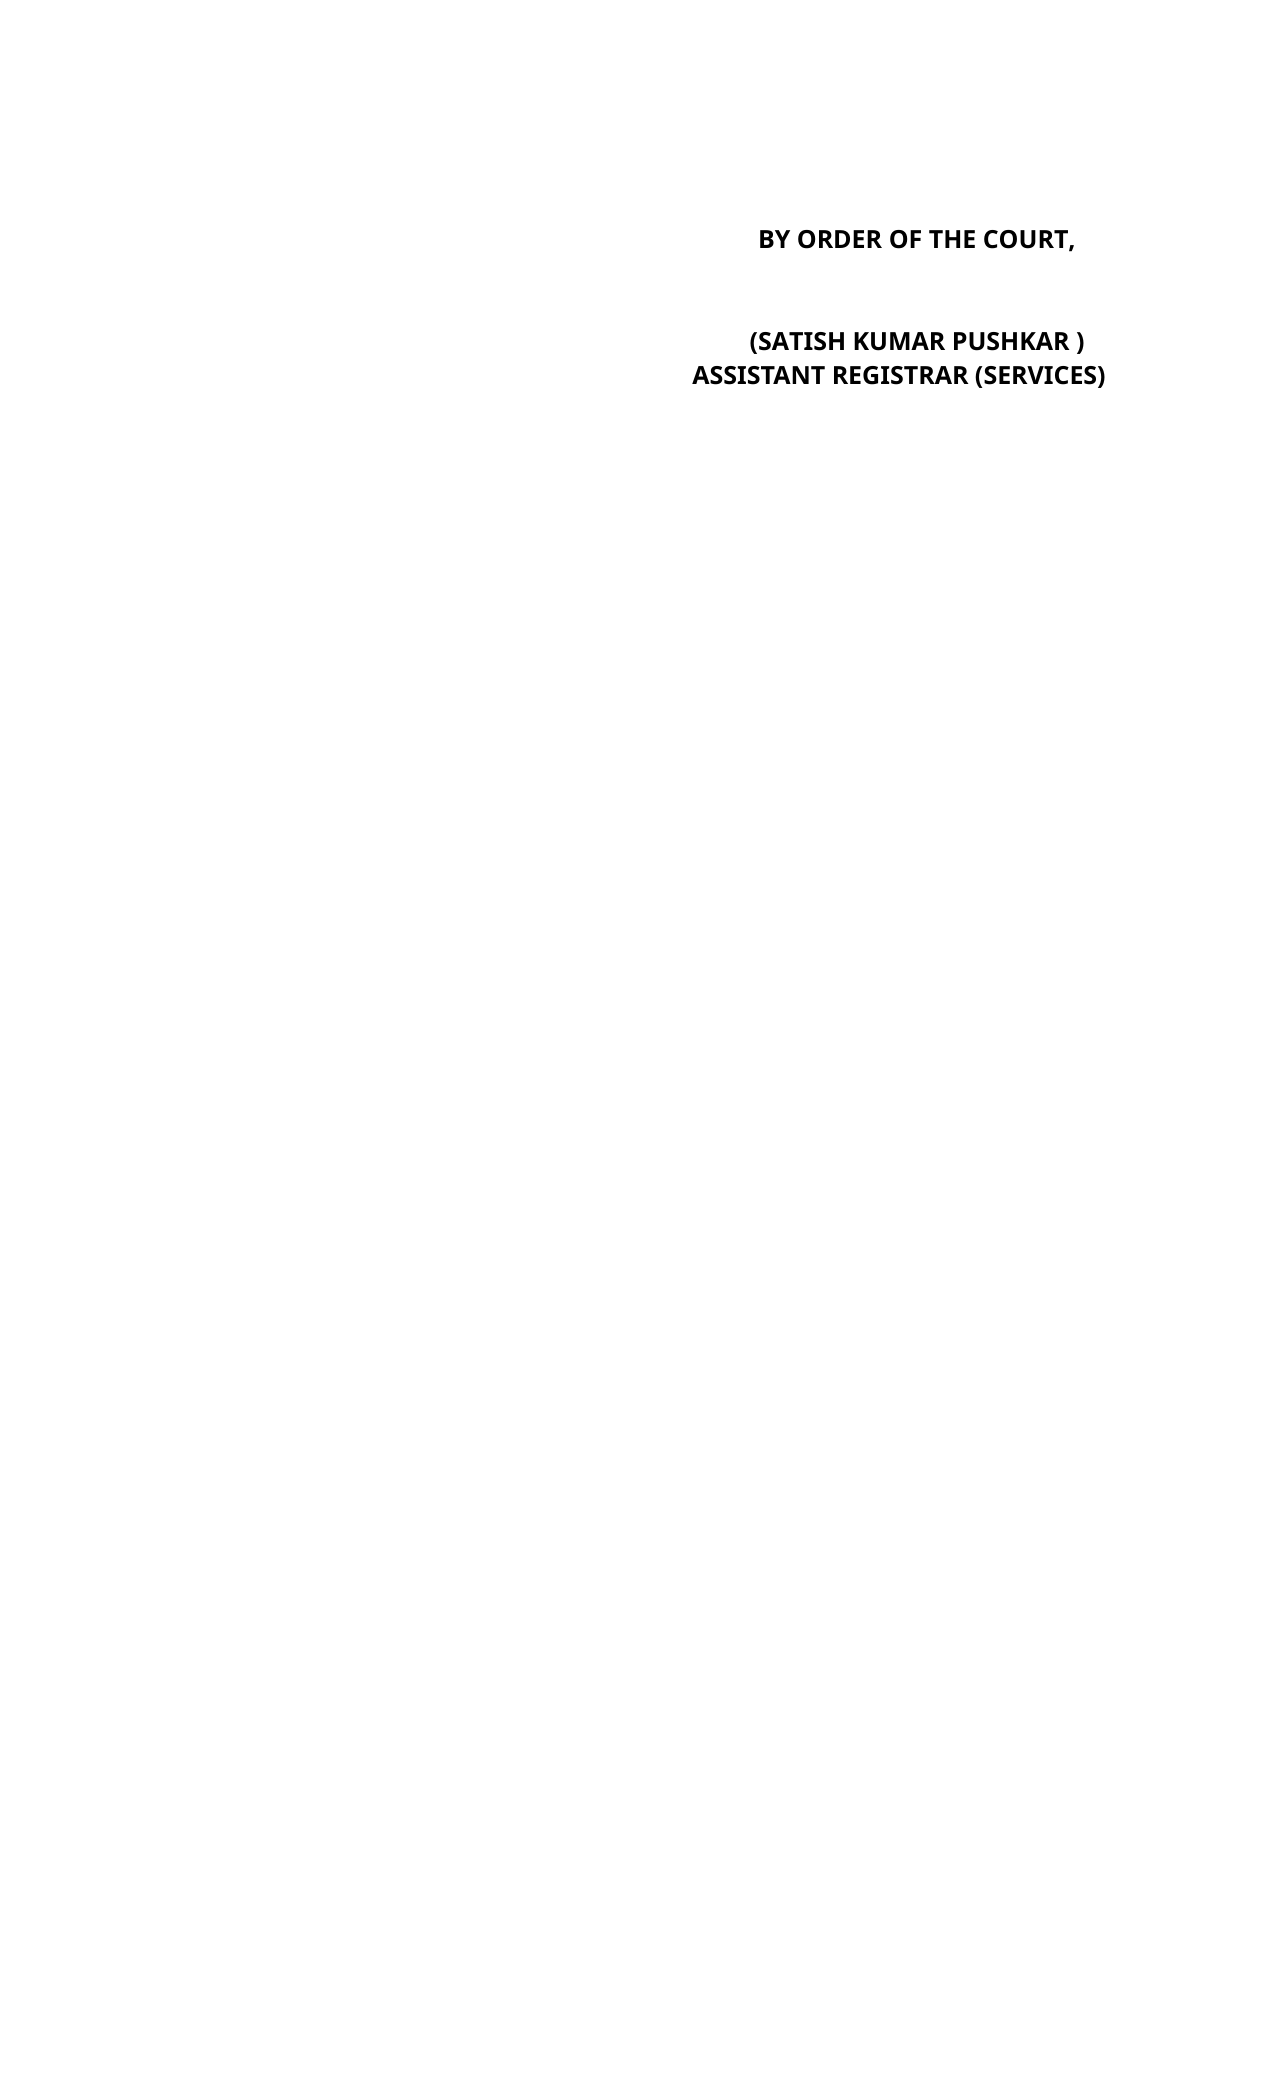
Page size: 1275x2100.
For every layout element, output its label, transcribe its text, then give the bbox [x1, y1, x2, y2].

text BY ORDER OF THE COURT, [187, 222, 1181, 256]
text ASSISTANT REGISTRAR (SERVICES) [187, 358, 1181, 392]
text (SATISH KUMAR PUSHKAR ) [187, 324, 1181, 358]
